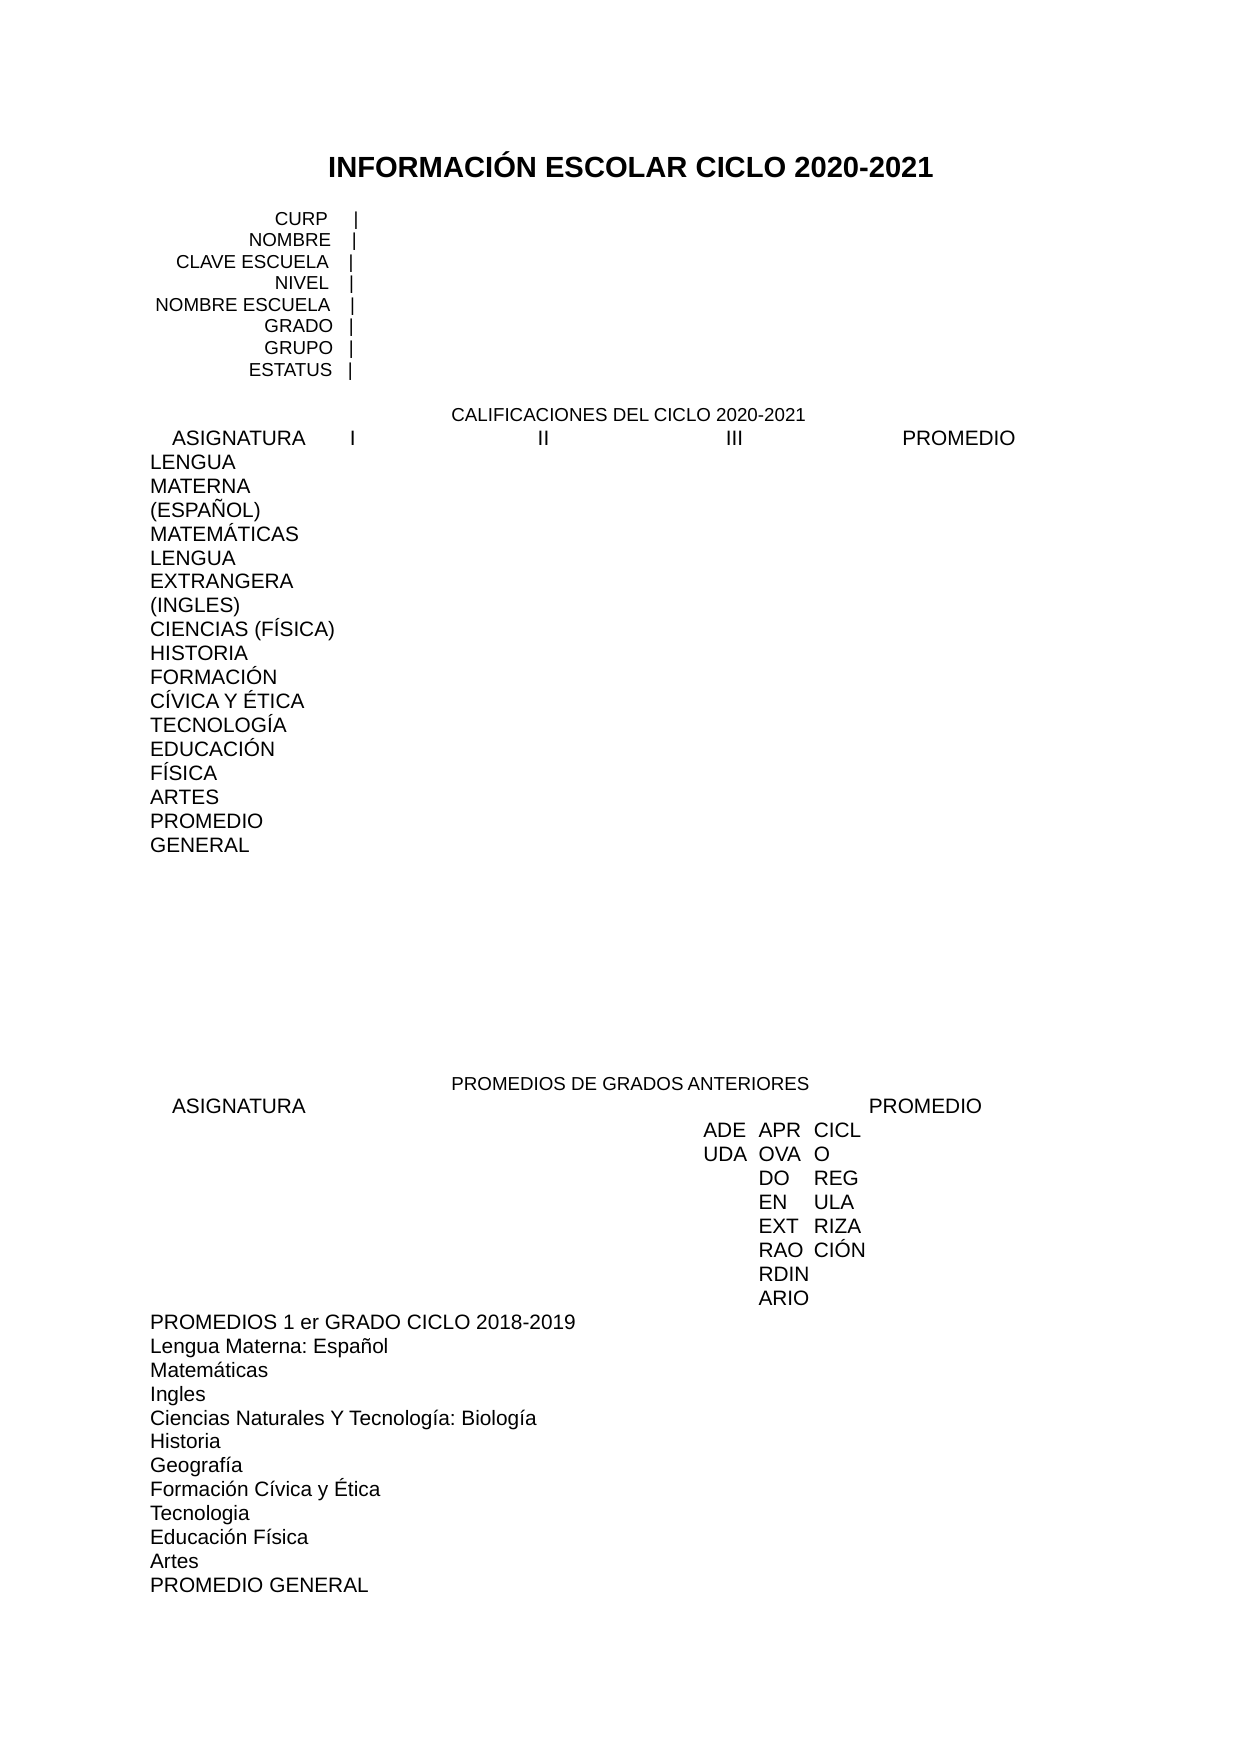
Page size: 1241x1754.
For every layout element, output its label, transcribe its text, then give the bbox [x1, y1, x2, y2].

table_cell PROMEDIO GENERAL [150, 1573, 703, 1597]
table_cell [814, 1381, 869, 1405]
table_cell [714, 785, 902, 809]
table_header ADEUDA [703, 1094, 758, 1309]
table_cell ARTES [150, 785, 338, 809]
table_cell Lengua Materna: Español [150, 1334, 703, 1357]
table_cell [338, 545, 526, 617]
table_cell [338, 521, 526, 545]
table_header I [338, 426, 526, 449]
table_cell [338, 785, 526, 809]
table_cell [526, 617, 714, 641]
table_cell HISTORIA [150, 641, 338, 665]
table_cell [703, 1477, 758, 1501]
table_cell [758, 1549, 813, 1573]
table_cell TECNOLOGÍA [150, 713, 338, 737]
table_cell [526, 641, 714, 665]
table_cell [338, 665, 526, 713]
table_cell [902, 450, 1090, 521]
table_cell [869, 1477, 1090, 1501]
table_header ASIGNATURA [150, 1094, 703, 1309]
table_cell [758, 1429, 813, 1453]
table_cell Tecnologia [150, 1501, 703, 1525]
table_cell Artes [150, 1549, 703, 1573]
table_cell [814, 1525, 869, 1549]
table_cell [714, 521, 902, 545]
table_cell [814, 1358, 869, 1381]
text ESTATUS | [150, 358, 1090, 380]
table_header PROMEDIO [869, 1094, 1090, 1309]
table_cell [526, 713, 714, 737]
table_header CICLO REGULARIZACIÓN [814, 1094, 869, 1309]
table_cell [714, 737, 902, 785]
table_header APROVADO EN EXTRAORDINARIO [758, 1094, 813, 1309]
text NOMBRE | [150, 229, 1090, 251]
table_cell [902, 617, 1090, 641]
table_cell [714, 665, 902, 713]
table_cell Matemáticas [150, 1358, 703, 1381]
text INFORMACIÓN ESCOLAR CICLO 2020-2021 [150, 150, 1090, 183]
table_cell Historia [150, 1429, 703, 1453]
table_cell Educación Física [150, 1525, 703, 1549]
table_cell [758, 1405, 813, 1429]
table_cell [758, 1525, 813, 1549]
table_cell MATEMÁTICAS [150, 521, 338, 545]
table_cell [703, 1573, 758, 1597]
table_cell [703, 1525, 758, 1549]
table_cell [714, 713, 902, 737]
table_cell [869, 1381, 1090, 1405]
table_cell [758, 1501, 813, 1525]
table_cell [703, 1549, 758, 1573]
table_cell [703, 1405, 758, 1429]
table_cell [902, 713, 1090, 737]
table_cell [869, 1453, 1090, 1477]
table_cell [338, 809, 526, 857]
table_cell [869, 1358, 1090, 1381]
table_cell [703, 1501, 758, 1525]
text PROMEDIOS DE GRADOS ANTERIORES [150, 1072, 1090, 1094]
text GRADO | [150, 315, 1090, 337]
table_cell [902, 737, 1090, 785]
table_cell [869, 1405, 1090, 1429]
text CALIFICACIONES DEL CICLO 2020-2021 [150, 404, 1090, 426]
table_cell [526, 737, 714, 785]
table_cell [814, 1453, 869, 1477]
text CURP | [150, 207, 1090, 229]
table_cell [714, 617, 902, 641]
table_header II [526, 426, 714, 449]
text GRUPO | [150, 337, 1090, 358]
table_cell [814, 1501, 869, 1525]
table_cell [814, 1334, 869, 1357]
table_cell PROMEDIO GENERAL [150, 809, 338, 857]
table_cell [758, 1358, 813, 1381]
table_cell [814, 1477, 869, 1501]
table_cell [814, 1405, 869, 1429]
table_cell [526, 785, 714, 809]
table_cell [869, 1501, 1090, 1525]
table_cell [814, 1549, 869, 1573]
table_cell [869, 1525, 1090, 1549]
table_cell PROMEDIOS 1 er GRADO CICLO 2018-2019 [150, 1310, 703, 1333]
table_cell [902, 665, 1090, 713]
table_cell [902, 545, 1090, 617]
table_cell LENGUA EXTRANGERA (INGLES) [150, 545, 338, 617]
table_cell [526, 521, 714, 545]
table_cell [338, 641, 526, 665]
text NIVEL | [150, 272, 1090, 294]
table_cell [814, 1429, 869, 1453]
table_cell [703, 1358, 758, 1381]
table_cell [902, 521, 1090, 545]
table_cell [714, 545, 902, 617]
table_cell [758, 1477, 813, 1501]
table_cell [869, 1549, 1090, 1573]
table_cell [714, 641, 902, 665]
table_cell [758, 1381, 813, 1405]
table_cell Geografía [150, 1453, 703, 1477]
text CLAVE ESCUELA | [150, 251, 1090, 272]
table_cell EDUCACIÓN FÍSICA [150, 737, 338, 785]
table_cell [703, 1381, 758, 1405]
table_header ASIGNATURA [150, 426, 338, 449]
table_cell [338, 713, 526, 737]
table_cell [869, 1429, 1090, 1453]
table_cell [338, 617, 526, 641]
table_cell [338, 737, 526, 785]
table_cell Ciencias Naturales Y Tecnología: Biología [150, 1405, 703, 1429]
table_cell [526, 450, 714, 521]
table_cell [338, 450, 526, 521]
table_cell Ingles [150, 1381, 703, 1405]
text NOMBRE ESCUELA | [150, 294, 1090, 315]
table_cell [902, 785, 1090, 809]
table_cell [703, 1453, 758, 1477]
table_cell [758, 1334, 813, 1357]
table_cell [703, 1334, 758, 1357]
table_cell [526, 545, 714, 617]
table_cell [714, 450, 902, 521]
table_header III [714, 426, 902, 449]
table_cell [526, 665, 714, 713]
table_cell FORMACIÓN CÍVICA Y ÉTICA [150, 665, 338, 713]
table_cell Formación Cívica y Ética [150, 1477, 703, 1501]
table_cell CIENCIAS (FÍSICA) [150, 617, 338, 641]
table_cell [869, 1334, 1090, 1357]
table_header PROMEDIO [902, 426, 1090, 449]
table_cell [758, 1453, 813, 1477]
table_cell LENGUA MATERNA (ESPAÑOL) [150, 450, 338, 521]
table_cell [902, 641, 1090, 665]
table_cell [703, 1429, 758, 1453]
